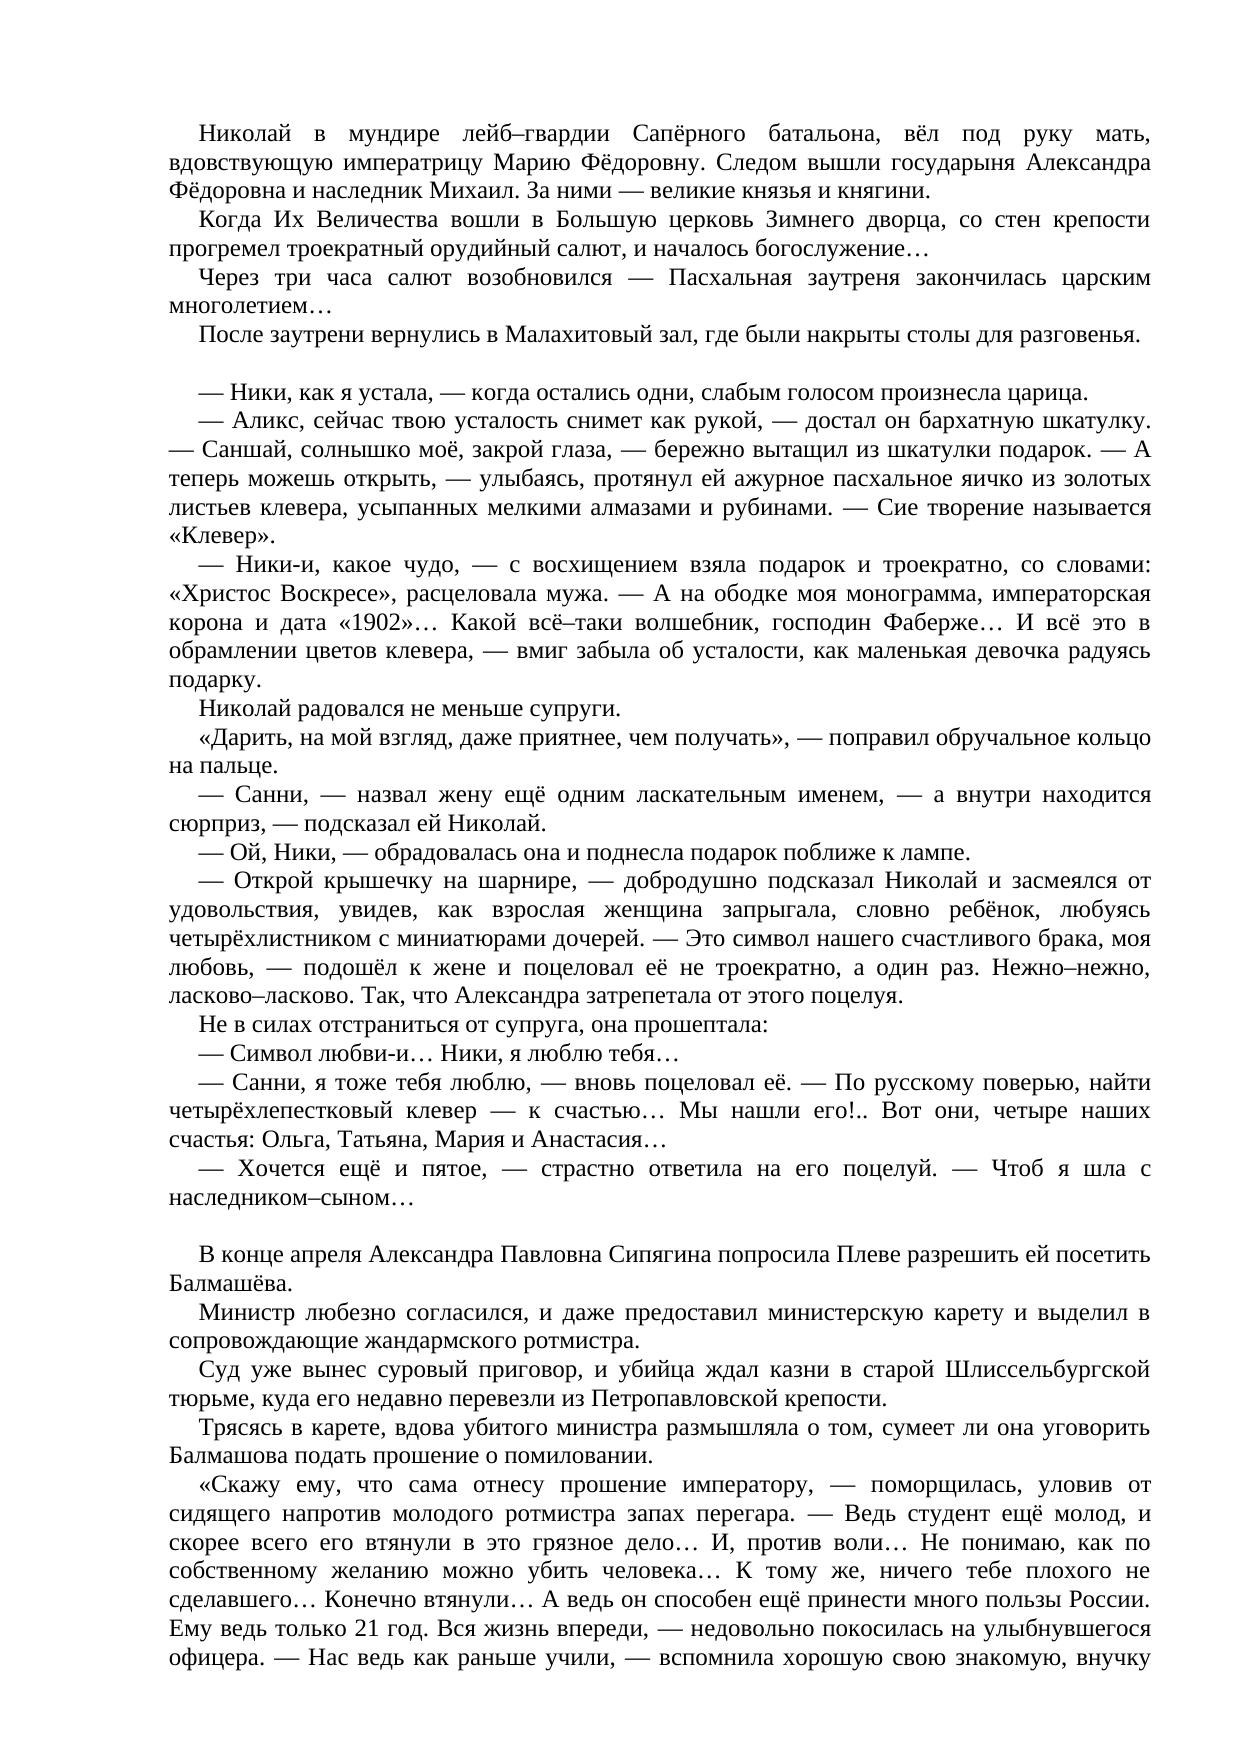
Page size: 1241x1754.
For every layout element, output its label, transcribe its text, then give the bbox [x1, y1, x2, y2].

text — Аликс, сейчас твою усталость снимет как рукой, — достал он бархатную шкатулку. — Саншай, солнышко моё, закрой глаза, — бережно вытащил из шкатулки подарок. — А теперь можешь открыть, — улыбаясь, протянул ей ажурное пасхальное яичко из золотых листьев клевера, усыпанных мелкими алмазами и рубинами. — Сие творение называется «Клевер». [169, 406, 1152, 549]
text В конце апреля Александра Павловна Сипягина попросила Плеве разрешить ей посетить Балмашёва. [169, 1239, 1152, 1297]
text Через три часа салют возобновился — Пасхальная заутреня закончилась царским многолетием… [169, 262, 1152, 319]
text — Хочется ещё и пятое, — страстно ответила на его поцелуй. — Чтоб я шла с наследником–сыном… [169, 1153, 1152, 1211]
text «Скажу ему, что сама отнесу прошение императору, — поморщилась, уловив от сидящего напротив молодого ротмистра запах перегара. — Ведь студент ещё молод, и скорее всего его втянули в это грязное дело… И, против воли… Не понимаю, как по собственному желанию можно убить человека… К тому же, ничего тебе плохого не сделавшего… Конечно втянули… А ведь он способен ещё принести много пользы России. Ему ведь только 21 год. Вся жизнь впереди, — недовольно покосилась на улыбнувшегося офицера. — Нас ведь как раньше учили, — вспомнила хорошую свою знакомую, внучку [169, 1469, 1152, 1671]
text — Ники, как я устала, — когда остались одни, слабым голосом произнесла царица. [169, 377, 1152, 406]
text Когда Их Величества вошли в Большую церковь Зимнего дворца, со стен крепости прогремел троекратный орудийный салют, и началось богослужение… [169, 204, 1152, 262]
text — Ники-и, какое чудо, — с восхищением взяла подарок и троекратно, со словами: «Христос Воскресе», расцеловала мужа. — А на ободке моя монограмма, императорская корона и дата «1902»… Какой всё–таки волшебник, господин Фаберже… И всё это в обрамлении цветов клевера, — вмиг забыла об усталости, как маленькая девочка радуясь подарку. [169, 549, 1152, 693]
text — Символ любви-и… Ники, я люблю тебя… [169, 1038, 1152, 1067]
text — Ой, Ники, — обрадовалась она и поднесла подарок поближе к лампе. [169, 837, 1152, 866]
text Николай радовался не меньше супруги. [169, 693, 1152, 722]
text Суд уже вынес суровый приговор, и убийца ждал казни в старой Шлиссельбургской тюрьме, куда его недавно перевезли из Петропавловской крепости. [169, 1354, 1152, 1412]
text — Санни, я тоже тебя люблю, — вновь поцеловал её. — По русскому поверью, найти четырёхлепестковый клевер — к счастью… Мы нашли его!.. Вот они, четыре наших счастья: Ольга, Татьяна, Мария и Анастасия… [169, 1067, 1152, 1153]
text Министр любезно согласился, и даже предоставил министерскую карету и выделил в сопровождающие жандармского ротмистра. [169, 1297, 1152, 1354]
text Николай в мундире лейб–гвардии Сапёрного батальона, вёл под руку мать, вдовствующую императрицу Марию Фёдоровну. Следом вышли государыня Александра Фёдоровна и наследник Михаил. За ними — великие князья и княгини. [169, 118, 1152, 204]
text — Открой крышечку на шарнире, — добродушно подсказал Николай и засмеялся от удовольствия, увидев, как взрослая женщина запрыгала, словно ребёнок, любуясь четырёхлистником с миниатюрами дочерей. — Это символ нашего счастливого брака, моя любовь, — подошёл к жене и поцеловал её не троекратно, а один раз. Нежно–нежно, ласково–ласково. Так, что Александра затрепетала от этого поцелуя. [169, 866, 1152, 1009]
text «Дарить, на мой взгляд, даже приятнее, чем получать», — поправил обручальное кольцо на пальце. [169, 722, 1152, 779]
text — Санни, — назвал жену ещё одним ласкательным именем, — а внутри находится сюрприз, — подсказал ей Николай. [169, 779, 1152, 837]
text После заутрени вернулись в Малахитовый зал, где были накрыты столы для разговенья. [169, 319, 1152, 348]
text Не в силах отстраниться от супруга, она прошептала: [169, 1009, 1152, 1038]
text Трясясь в карете, вдова убитого министра размышляла о том, сумеет ли она уговорить Балмашова подать прошение о помиловании. [169, 1412, 1152, 1469]
